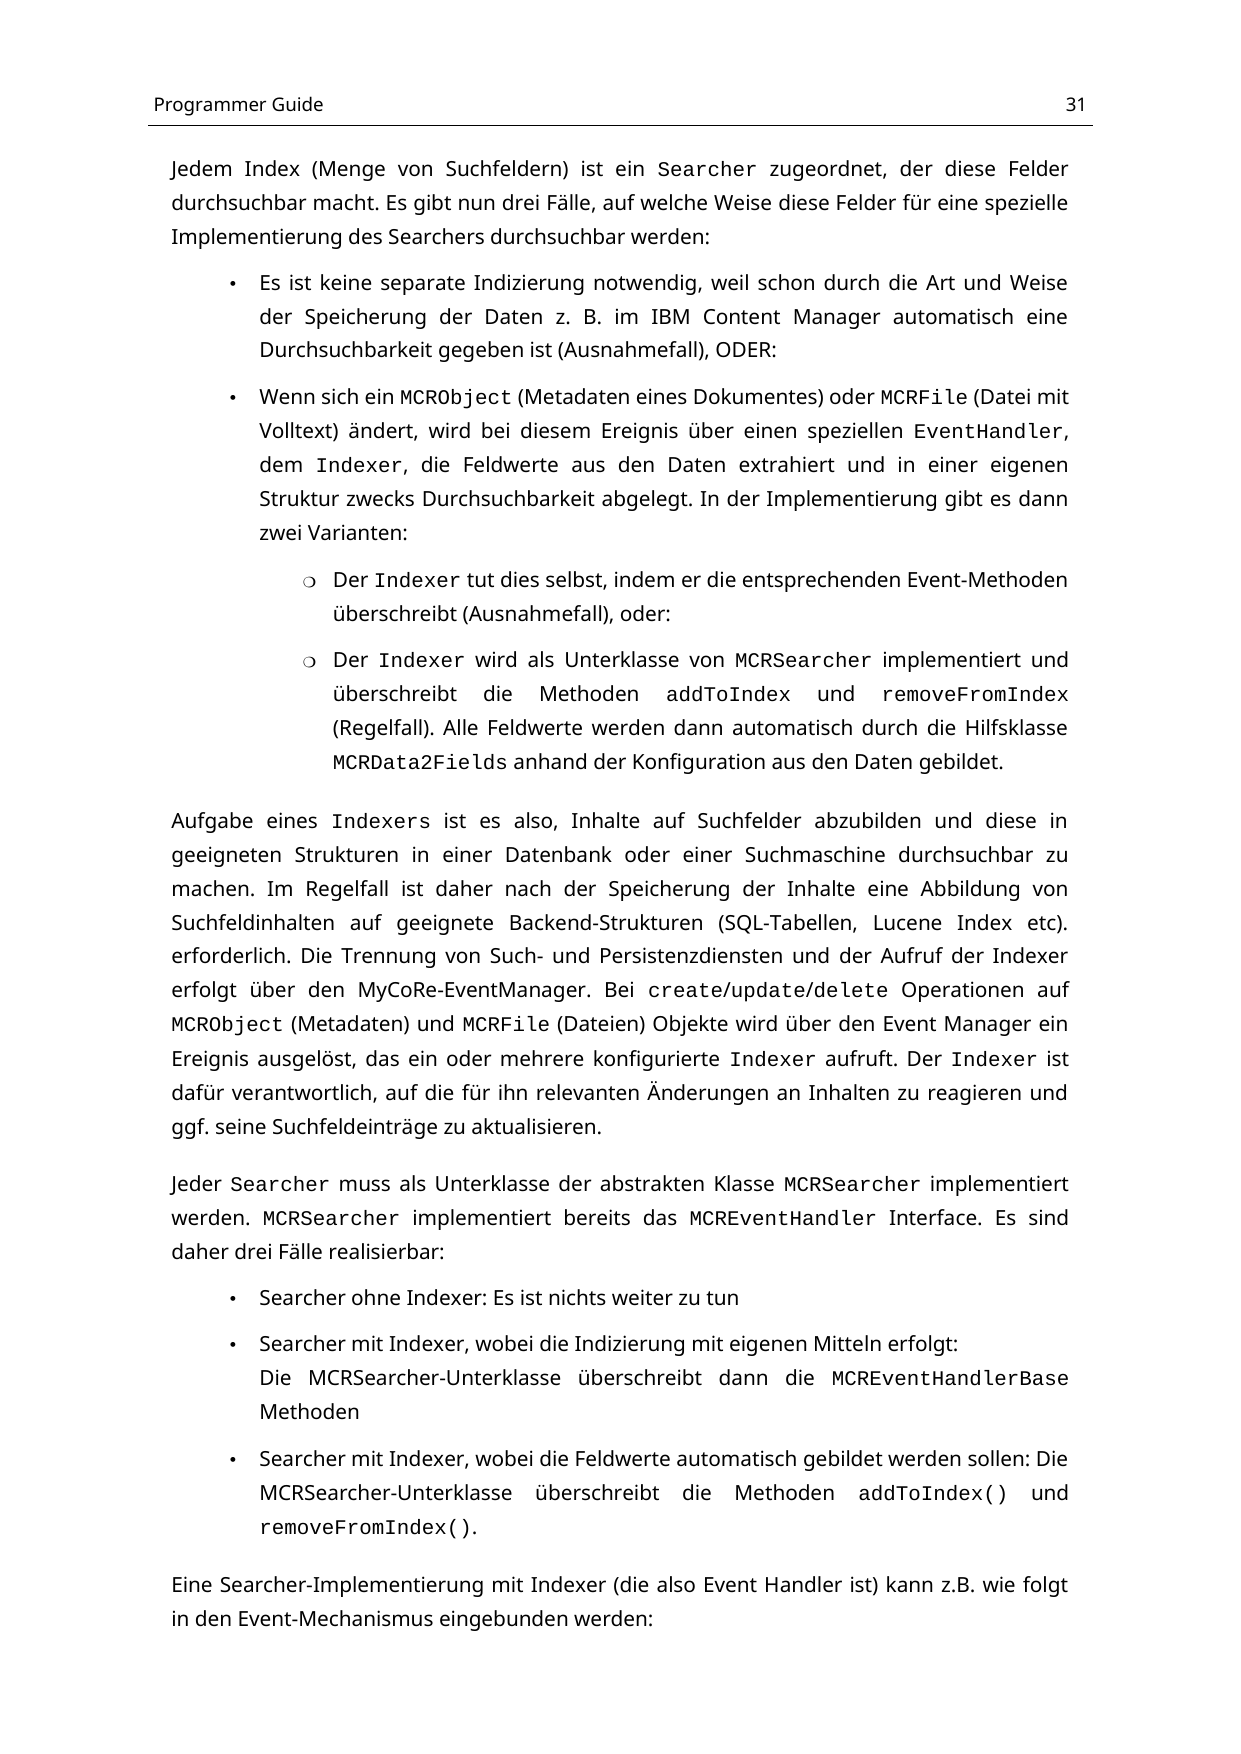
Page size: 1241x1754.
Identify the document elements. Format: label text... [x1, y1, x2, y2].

text Eine Searcher-Implementierung mit Indexer (die also Event Handler ist) kann z.B. wie folgt in den Event-Mechanismus eingebunden werden: [171, 1570, 1069, 1632]
text Aufgabe eines Indexers ist es also, Inhalte auf Suchfelder abzubilden und diese in geeigneten Strukturen in einer Datenbank oder einer Suchmaschine durchsuchbar zu machen. Im Regelfall ist daher nach der Speicherung der Inhalte eine Abbildung von Suchfeldinhalten auf geeignete Backend-Strukturen (SQL-Tabellen, Lucene Index etc). erforderlich. Die Trennung von Such- und Persistenzdiensten und der Aufruf der Indexer erfolgt über den MyCoRe-EventManager. Bei create/update/delete Operationen auf MCRObject (Metadaten) und MCRFile (Dateien) Objekte wird über den Event Manager ein Ereignis ausgelöst, das ein oder mehrere konfigurierte Indexer aufruft. Der Indexer ist dafür verantwortlich, auf die für ihn relevanten Änderungen an Inhalten zu reagieren und ggf. seine Suchfeldeinträge zu aktualisieren. [171, 806, 1069, 1140]
list Der Indexer tut dies selbst, indem er die entsprechenden Event-Methoden überschreibt (Ausnahmefall), oder: [265, 565, 1069, 627]
text Jeder Searcher muss als Unterklasse der abstrakten Klasse MCRSearcher implementiert werden. MCRSearcher implementiert bereits das MCREventHandler Interface. Es sind daher drei Fälle realisierbar: [171, 1169, 1069, 1266]
list Searcher mit Indexer, wobei die Feldwerte automatisch gebildet werden sollen: Die MCRSearcher-Unterklasse überschreibt die Methoden addToIndex() und removeFromIndex(). [192, 1444, 1069, 1540]
list Searcher mit Indexer, wobei die Indizierung mit eigenen Mitteln erfolgt: Die MCRSearcher-Unterklasse überschreibt dann die MCREventHandlerBase Methoden [192, 1329, 1069, 1426]
text Jedem Index (Menge von Suchfeldern) ist ein Searcher zugeordnet, der diese Felder durchsuchbar macht. Es gibt nun drei Fälle, auf welche Weise diese Felder für eine spezielle Implementierung des Searchers durchsuchbar werden: [171, 154, 1069, 251]
list Der Indexer wird als Unterklasse von MCRSearcher implementiert und überschreibt die Methoden addToIndex und removeFromIndex (Regelfall). Alle Feldwerte werden dann automatisch durch die Hilfsklasse MCRData2Fields anhand der Konfiguration aus den Daten gebildet. [265, 645, 1069, 776]
list Wenn sich ein MCRObject (Metadaten eines Dokumentes) oder MCRFile (Datei mit Volltext) ändert, wird bei diesem Ereignis über einen speziellen EventHandler, dem Indexer, die Feldwerte aus den Daten extrahiert und in einer eigenen Struktur zwecks Durchsuchbarkeit abgelegt. In der Implementierung gibt es dann zwei Varianten: [192, 382, 1069, 547]
list Searcher ohne Indexer: Es ist nichts weiter zu tun [192, 1283, 1069, 1311]
list Es ist keine separate Indizierung notwendig, weil schon durch die Art und Weise der Speicherung der Daten z. B. im IBM Content Manager automatisch eine Durchsuchbarkeit gegeben ist (Ausnahmefall), ODER: [192, 268, 1069, 364]
